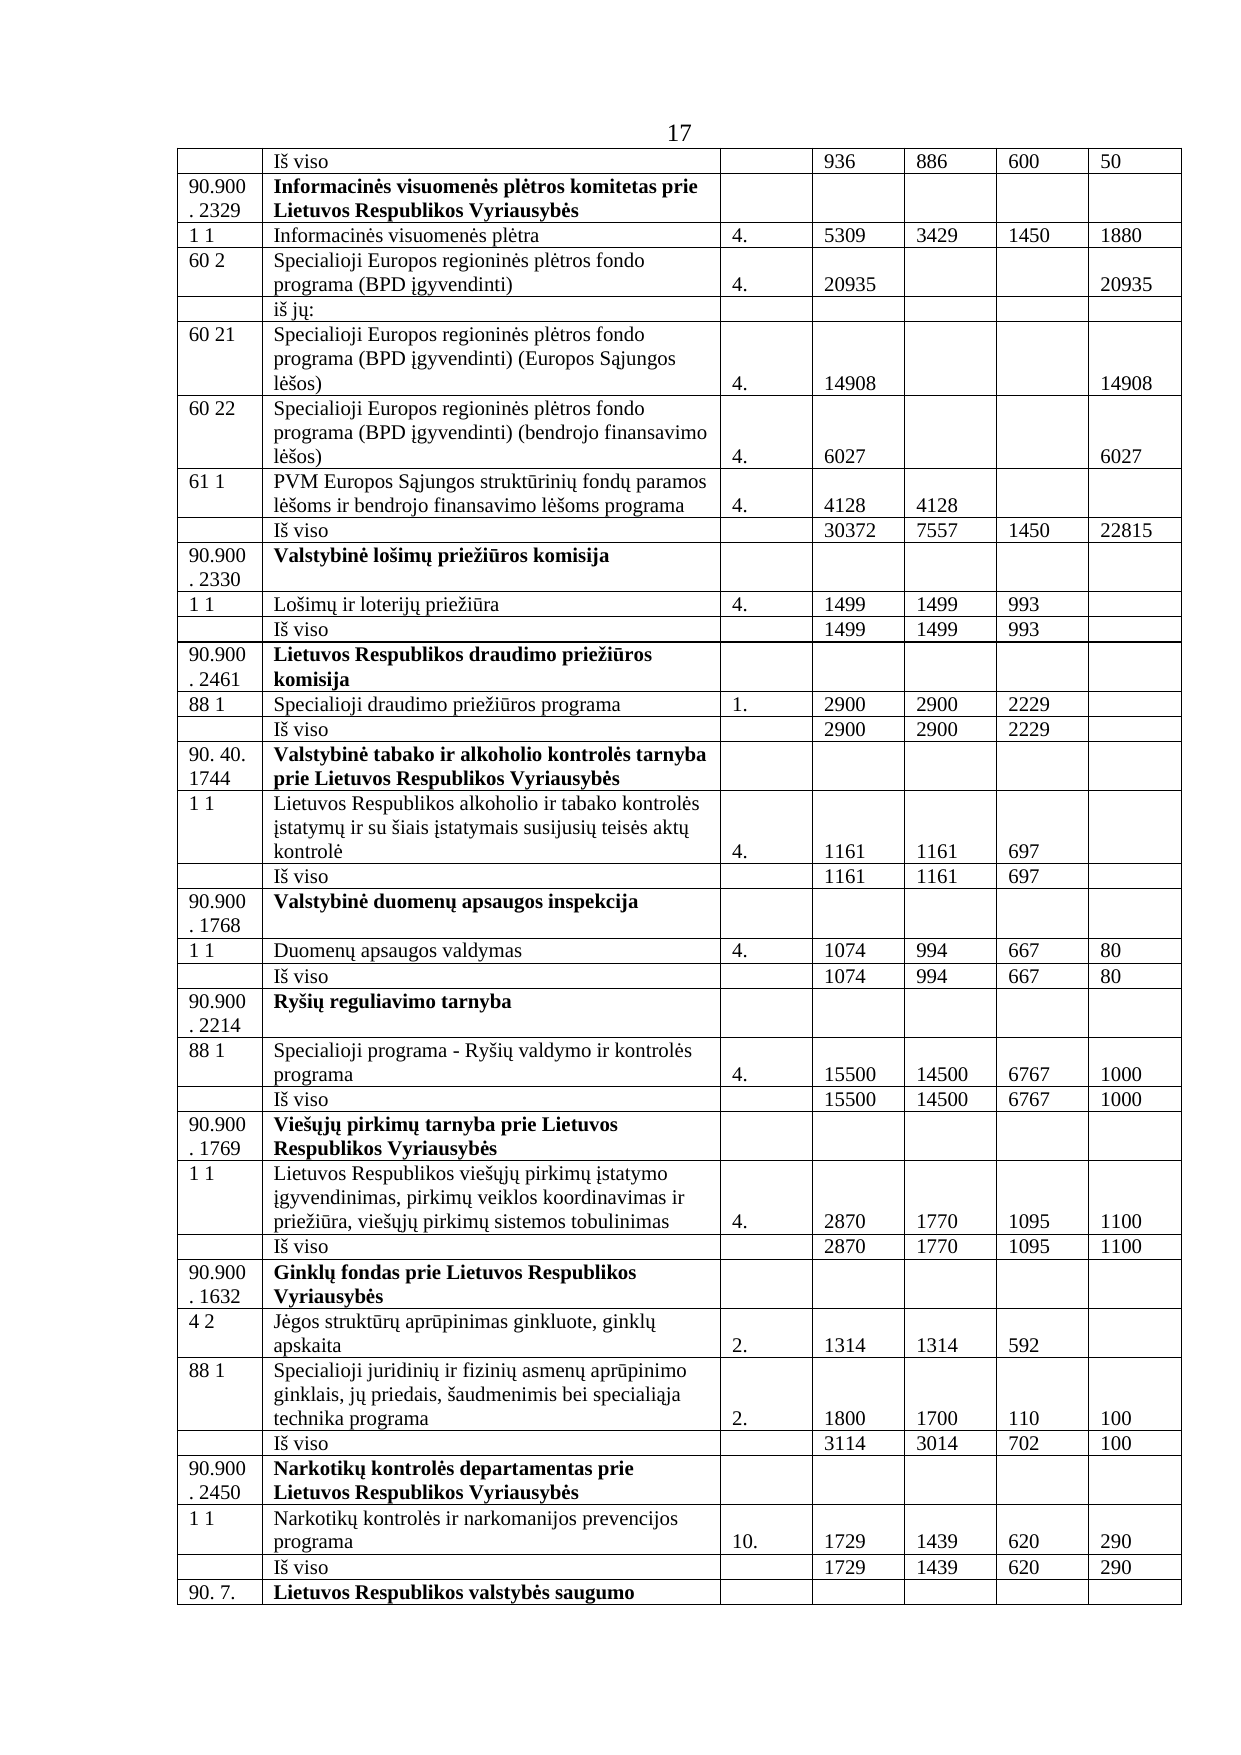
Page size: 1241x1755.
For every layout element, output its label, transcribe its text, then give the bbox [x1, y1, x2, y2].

table_cell 100 [1089, 1358, 1181, 1430]
table_cell [997, 248, 1088, 296]
table_cell 22815 [1089, 518, 1181, 542]
table_cell 3114 [813, 1431, 904, 1455]
table_cell 88 1 [178, 1358, 262, 1430]
table_cell 4. [721, 1038, 812, 1086]
table_cell 667 [997, 964, 1088, 988]
table_cell 6027 [813, 396, 904, 468]
table_cell 6767 [997, 1087, 1088, 1111]
table_cell 4128 [905, 469, 996, 517]
table_cell 1700 [905, 1358, 996, 1430]
table_cell [721, 1260, 812, 1308]
table_cell 3429 [905, 223, 996, 247]
table_cell [178, 518, 262, 542]
table_cell [178, 297, 262, 321]
table_cell 90.900. 2329 [178, 174, 262, 222]
table_cell [721, 149, 812, 173]
table_cell Iš viso [263, 717, 720, 741]
table_cell 14908 [813, 322, 904, 394]
table_cell 4. [721, 592, 812, 616]
table_cell 993 [997, 592, 1088, 616]
table_cell 80 [1089, 964, 1181, 988]
table_cell [721, 617, 812, 641]
table_cell 1100 [1089, 1235, 1181, 1258]
table_cell 2229 [997, 692, 1088, 716]
table_cell 4. [721, 1161, 812, 1233]
table_cell 88 1 [178, 1038, 262, 1086]
table_cell [905, 742, 996, 790]
table_cell [1089, 1112, 1181, 1160]
table_cell 993 [997, 617, 1088, 641]
table_cell [997, 889, 1088, 937]
table_cell 4. [721, 469, 812, 517]
table_cell 1729 [813, 1555, 904, 1579]
table_cell 2900 [905, 692, 996, 716]
table_cell [813, 1456, 904, 1504]
table_cell 6767 [997, 1038, 1088, 1086]
table_cell [721, 518, 812, 542]
table_cell 886 [905, 149, 996, 173]
table_cell 90. 40. 1744 [178, 742, 262, 790]
table_cell [813, 1580, 904, 1604]
table_cell 1770 [905, 1161, 996, 1233]
table_cell 620 [997, 1555, 1088, 1579]
table_cell 2870 [813, 1235, 904, 1258]
table_cell [1089, 791, 1181, 863]
table_cell 697 [997, 791, 1088, 863]
table_cell 1439 [905, 1505, 996, 1553]
table_cell 30372 [813, 518, 904, 542]
table_cell 90.900. 2461 [178, 643, 262, 691]
table_cell 1314 [905, 1309, 996, 1357]
table_cell 2. [721, 1309, 812, 1357]
table_cell [1089, 297, 1181, 321]
table_cell 3014 [905, 1431, 996, 1455]
table_cell [1089, 717, 1181, 741]
table_cell [905, 248, 996, 296]
table_cell Lietuvos Respublikos valstybės saugumo [263, 1580, 720, 1604]
table_cell [997, 297, 1088, 321]
table_cell Specialioji Europos regioninės plėtros fondo programa (BPD įgyvendinti) (bendrojo finansavimo lėšos) [263, 396, 720, 468]
table_cell [905, 889, 996, 937]
table_cell [813, 543, 904, 591]
table_cell 1095 [997, 1161, 1088, 1233]
table_cell 60 21 [178, 322, 262, 394]
table_cell 80 [1089, 939, 1181, 962]
table_cell 20935 [1089, 248, 1181, 296]
table_cell [905, 1456, 996, 1504]
table_cell [997, 1260, 1088, 1308]
table_cell 2870 [813, 1161, 904, 1233]
table_cell [813, 1112, 904, 1160]
table_cell 1729 [813, 1505, 904, 1553]
table_cell Iš viso [263, 617, 720, 641]
table_cell 6027 [1089, 396, 1181, 468]
table_cell 90.900. 1632 [178, 1260, 262, 1308]
table_cell [1089, 742, 1181, 790]
table_cell 1 1 [178, 1505, 262, 1553]
table_cell [178, 964, 262, 988]
table_cell Iš viso [263, 1555, 720, 1579]
table_cell [997, 1456, 1088, 1504]
table_cell [1089, 174, 1181, 222]
table_cell 1499 [813, 592, 904, 616]
table_cell iš jų: [263, 297, 720, 321]
table_cell [178, 1235, 262, 1258]
table_cell 4. [721, 223, 812, 247]
table_cell [997, 396, 1088, 468]
table_cell [178, 617, 262, 641]
table_cell [905, 1260, 996, 1308]
table_cell 2229 [997, 717, 1088, 741]
table_cell 936 [813, 149, 904, 173]
table_cell [905, 174, 996, 222]
table_cell [721, 1235, 812, 1258]
table_cell [721, 1456, 812, 1504]
table_cell 1314 [813, 1309, 904, 1357]
table_cell 697 [997, 864, 1088, 888]
table_cell Lietuvos Respublikos alkoholio ir tabako kontrolės įstatymų ir su šiais įstatymais susijusių teisės aktų kontrolė [263, 791, 720, 863]
table_cell [1089, 469, 1181, 517]
table_cell 1161 [905, 791, 996, 863]
table_cell [178, 717, 262, 741]
table_cell Iš viso [263, 149, 720, 173]
table_cell [1089, 1580, 1181, 1604]
table_cell 4. [721, 248, 812, 296]
table_cell 1 1 [178, 1161, 262, 1233]
table_cell [721, 1087, 812, 1111]
table_cell [997, 989, 1088, 1037]
table_cell 1161 [905, 864, 996, 888]
table_cell 7557 [905, 518, 996, 542]
table_cell 1161 [813, 864, 904, 888]
table_cell [721, 742, 812, 790]
table_cell 290 [1089, 1505, 1181, 1553]
table_cell 14908 [1089, 322, 1181, 394]
table_cell [905, 322, 996, 394]
table_cell 1499 [905, 592, 996, 616]
table_cell Jėgos struktūrų aprūpinimas ginkluote, ginklų apskaita [263, 1309, 720, 1357]
table_cell [997, 469, 1088, 517]
table_cell Specialioji draudimo priežiūros programa [263, 692, 720, 716]
table_cell 90.900. 2450 [178, 1456, 262, 1504]
table_cell 1161 [813, 791, 904, 863]
table_cell 2900 [813, 692, 904, 716]
table_cell [178, 1555, 262, 1579]
table_cell PVM Europos Sąjungos struktūrinių fondų paramos lėšoms ir bendrojo finansavimo lėšoms programa [263, 469, 720, 517]
table_cell 1095 [997, 1235, 1088, 1258]
table_cell Narkotikų kontrolės departamentas prie Lietuvos Respublikos Vyriausybės [263, 1456, 720, 1504]
table_cell Specialioji Europos regioninės plėtros fondo programa (BPD įgyvendinti) [263, 248, 720, 296]
table_cell 90.900. 2330 [178, 543, 262, 591]
table_cell 4128 [813, 469, 904, 517]
table_cell Specialioji programa - Ryšių valdymo ir kontrolės programa [263, 1038, 720, 1086]
table_cell 1770 [905, 1235, 996, 1258]
table_cell Viešųjų pirkimų tarnyba prie Lietuvos Respublikos Vyriausybės [263, 1112, 720, 1160]
table_cell 61 1 [178, 469, 262, 517]
table_cell [178, 864, 262, 888]
table_cell Iš viso [263, 964, 720, 988]
table_cell 1100 [1089, 1161, 1181, 1233]
table_cell Iš viso [263, 1431, 720, 1455]
table_cell 14500 [905, 1038, 996, 1086]
table_cell [1089, 543, 1181, 591]
table_cell [813, 1260, 904, 1308]
table_cell [1089, 1456, 1181, 1504]
table_cell 5309 [813, 223, 904, 247]
table_cell [721, 989, 812, 1037]
table_cell 994 [905, 939, 996, 962]
table_cell [721, 717, 812, 741]
table_cell 290 [1089, 1555, 1181, 1579]
table_cell [721, 1580, 812, 1604]
table_cell 1499 [813, 617, 904, 641]
table_cell 90. 7. [178, 1580, 262, 1604]
table_cell 14500 [905, 1087, 996, 1111]
table_cell Valstybinė duomenų apsaugos inspekcija [263, 889, 720, 937]
table_cell 4. [721, 396, 812, 468]
table_cell [1089, 617, 1181, 641]
table_cell [1089, 989, 1181, 1037]
table_cell 1450 [997, 223, 1088, 247]
table_cell [813, 174, 904, 222]
table_cell 1. [721, 692, 812, 716]
table_cell [905, 543, 996, 591]
table_cell [813, 742, 904, 790]
table_cell 10. [721, 1505, 812, 1553]
table_cell [813, 989, 904, 1037]
table_cell Iš viso [263, 518, 720, 542]
table_cell 50 [1089, 149, 1181, 173]
table_cell [905, 297, 996, 321]
table_cell 1000 [1089, 1038, 1181, 1086]
table_cell 994 [905, 964, 996, 988]
table_cell Ginklų fondas prie Lietuvos Respublikos Vyriausybės [263, 1260, 720, 1308]
table_cell 592 [997, 1309, 1088, 1357]
table_cell 15500 [813, 1038, 904, 1086]
table_cell Lietuvos Respublikos viešųjų pirkimų įstatymo įgyvendinimas, pirkimų veiklos koordinavimas ir priežiūra, viešųjų pirkimų sistemos tobulinimas [263, 1161, 720, 1233]
table_cell [721, 543, 812, 591]
table_cell [1089, 864, 1181, 888]
table_cell [997, 643, 1088, 691]
table_cell [997, 742, 1088, 790]
table_cell 90.900. 2214 [178, 989, 262, 1037]
table_cell [1089, 592, 1181, 616]
table_cell 4. [721, 322, 812, 394]
table_cell Specialioji Europos regioninės plėtros fondo programa (BPD įgyvendinti) (Europos Sąjungos lėšos) [263, 322, 720, 394]
table_cell 20935 [813, 248, 904, 296]
table_cell [813, 643, 904, 691]
table_cell [905, 1112, 996, 1160]
table_cell [905, 643, 996, 691]
table_cell [721, 297, 812, 321]
table_cell Iš viso [263, 1087, 720, 1111]
table_cell [721, 1555, 812, 1579]
table_cell 1000 [1089, 1087, 1181, 1111]
table_cell [721, 1431, 812, 1455]
table_cell 2900 [813, 717, 904, 741]
table_cell [905, 1580, 996, 1604]
table_cell [997, 174, 1088, 222]
table_cell [721, 643, 812, 691]
table_cell 90.900. 1769 [178, 1112, 262, 1160]
table_cell Valstybinė lošimų priežiūros komisija [263, 543, 720, 591]
table_cell 667 [997, 939, 1088, 962]
table_cell 1 1 [178, 223, 262, 247]
table_cell 60 2 [178, 248, 262, 296]
table_cell [1089, 643, 1181, 691]
table_cell [905, 396, 996, 468]
table_cell Informacinės visuomenės plėtra [263, 223, 720, 247]
table_cell Ryšių reguliavimo tarnyba [263, 989, 720, 1037]
table_cell [721, 889, 812, 937]
table_cell 620 [997, 1505, 1088, 1553]
table_cell 1074 [813, 964, 904, 988]
table_cell [997, 543, 1088, 591]
table_cell [1089, 889, 1181, 937]
table_cell 1 1 [178, 939, 262, 962]
table_cell [905, 989, 996, 1037]
table_cell Narkotikų kontrolės ir narkomanijos prevencijos programa [263, 1505, 720, 1553]
table_cell Lošimų ir loterijų priežiūra [263, 592, 720, 616]
table_cell 600 [997, 149, 1088, 173]
table_cell [178, 149, 262, 173]
table_cell 4. [721, 791, 812, 863]
table_cell 1800 [813, 1358, 904, 1430]
table_cell 4. [721, 939, 812, 962]
table_cell Valstybinė tabako ir alkoholio kontrolės tarnyba prie Lietuvos Respublikos Vyriausybės [263, 742, 720, 790]
table_cell 1499 [905, 617, 996, 641]
table_cell 4 2 [178, 1309, 262, 1357]
table_cell 2. [721, 1358, 812, 1430]
table_cell [178, 1087, 262, 1111]
table_cell 1 1 [178, 592, 262, 616]
table_cell 1 1 [178, 791, 262, 863]
table_cell [721, 174, 812, 222]
table_cell 2900 [905, 717, 996, 741]
table_cell [1089, 692, 1181, 716]
table_cell [997, 1580, 1088, 1604]
table_cell [1089, 1260, 1181, 1308]
table_cell Lietuvos Respublikos draudimo priežiūros komisija [263, 643, 720, 691]
table_cell [813, 297, 904, 321]
table_cell Duomenų apsaugos valdymas [263, 939, 720, 962]
table_cell Iš viso [263, 864, 720, 888]
table_cell [813, 889, 904, 937]
table_cell [1089, 1309, 1181, 1357]
table_cell 702 [997, 1431, 1088, 1455]
table_cell 88 1 [178, 692, 262, 716]
table_cell Iš viso [263, 1235, 720, 1258]
table_cell 1880 [1089, 223, 1181, 247]
table_cell [721, 1112, 812, 1160]
table_cell [178, 1431, 262, 1455]
table_cell Specialioji juridinių ir fizinių asmenų aprūpinimo ginklais, jų priedais, šaudmenimis bei specialiąja technika programa [263, 1358, 720, 1430]
table_cell 15500 [813, 1087, 904, 1111]
table_cell [721, 864, 812, 888]
table_cell 1450 [997, 518, 1088, 542]
table_cell 90.900. 1768 [178, 889, 262, 937]
table_cell 60 22 [178, 396, 262, 468]
table_cell 1074 [813, 939, 904, 962]
table_cell 100 [1089, 1431, 1181, 1455]
table_cell 110 [997, 1358, 1088, 1430]
table_cell [997, 1112, 1088, 1160]
table_cell 1439 [905, 1555, 996, 1579]
table_cell [997, 322, 1088, 394]
table_cell [721, 964, 812, 988]
table_cell Informacinės visuomenės plėtros komitetas prie Lietuvos Respublikos Vyriausybės [263, 174, 720, 222]
